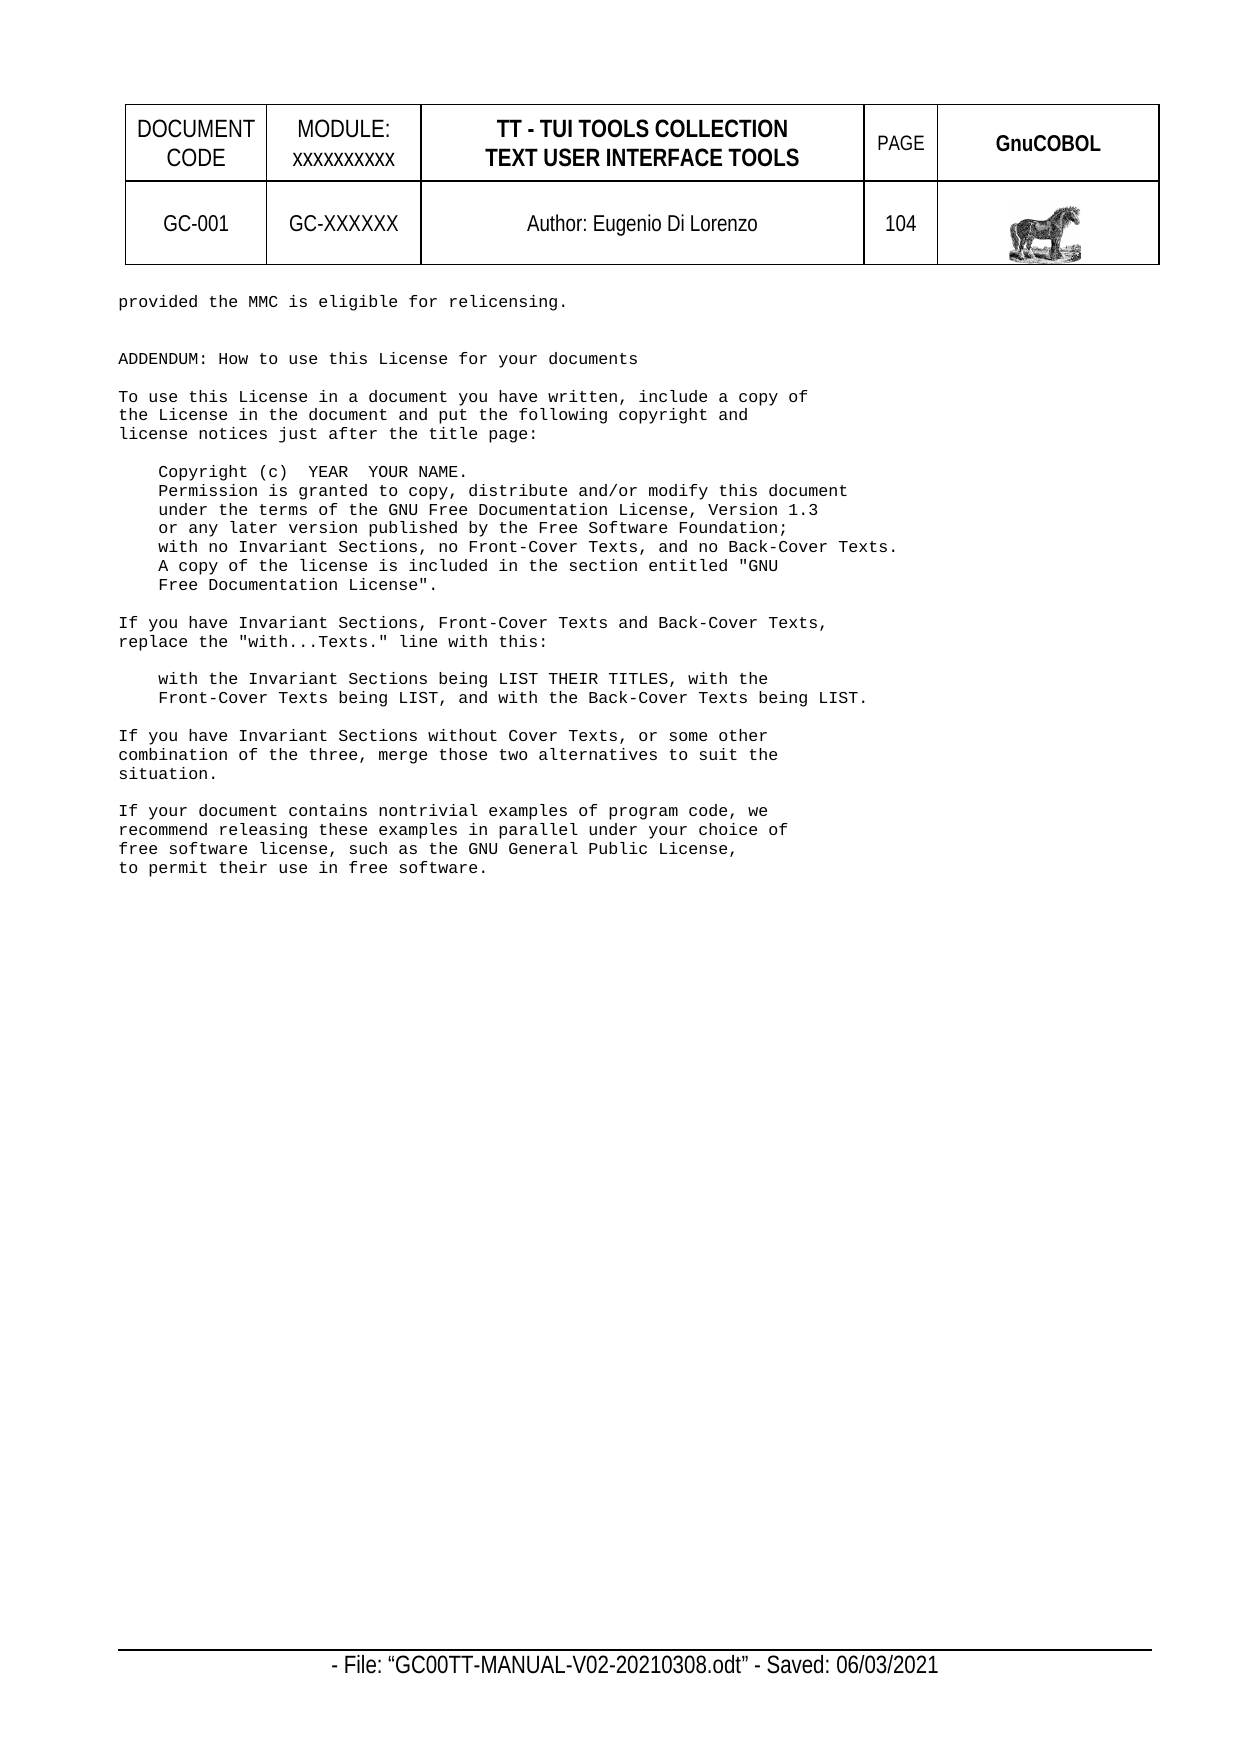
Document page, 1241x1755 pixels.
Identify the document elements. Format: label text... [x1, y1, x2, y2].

text the License in the document and put the following copyright and [118, 407, 1152, 426]
text or any later version published by the Free Software Foundation; [118, 520, 1152, 539]
text with no Invariant Sections, no Front-Cover Texts, and no Back-Cover Texts. [118, 539, 1152, 558]
text If you have Invariant Sections without Cover Texts, or some other [118, 727, 1152, 746]
text Copyright (c) YEAR YOUR NAME. [118, 463, 1152, 482]
text To use this License in a document you have written, include a copy of [118, 388, 1152, 407]
text situation. [118, 765, 1152, 784]
text Free Documentation License". [118, 577, 1152, 596]
text If you have Invariant Sections, Front-Cover Texts and Back-Cover Texts, [118, 614, 1152, 633]
text to permit their use in free software. [118, 859, 1152, 878]
text A copy of the license is included in the section entitled "GNU [118, 558, 1152, 577]
text If your document contains nontrivial examples of program code, we [118, 803, 1152, 822]
text with the Invariant Sections being LIST THEIR TITLES, with the [118, 671, 1152, 690]
text combination of the three, merge those two alternatives to suit the [118, 746, 1152, 765]
text provided the MMC is eligible for relicensing. [118, 294, 1152, 313]
text under the terms of the GNU Free Documentation License, Version 1.3 [118, 501, 1152, 520]
text Front-Cover Texts being LIST, and with the Back-Cover Texts being LIST. [118, 690, 1152, 709]
text recommend releasing these examples in parallel under your choice of [118, 822, 1152, 841]
text Permission is granted to copy, distribute and/or modify this document [118, 482, 1152, 501]
text free software license, such as the GNU General Public License, [118, 841, 1152, 859]
text ADDENDUM: How to use this License for your documents [118, 350, 1152, 369]
text license notices just after the title page: [118, 426, 1152, 445]
text replace the "with...Texts." line with this: [118, 633, 1152, 652]
